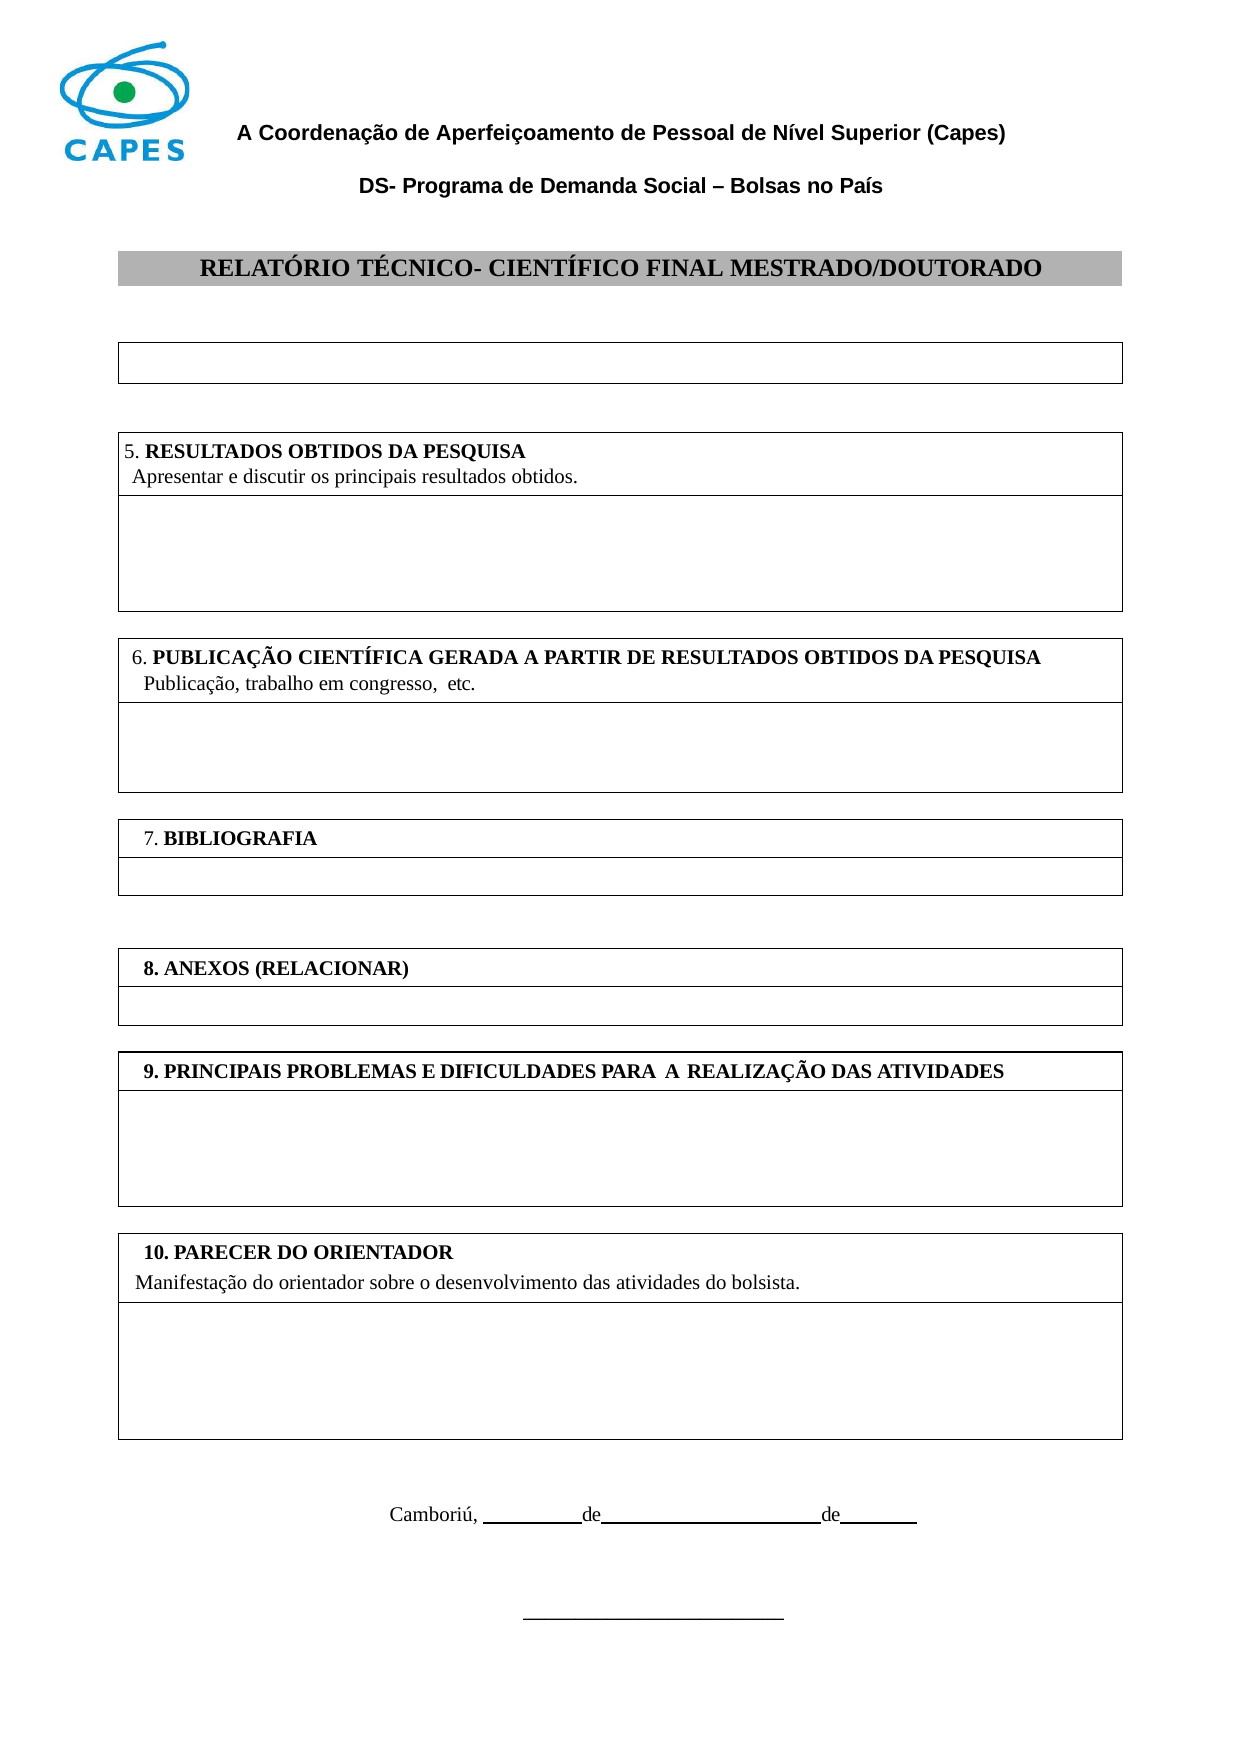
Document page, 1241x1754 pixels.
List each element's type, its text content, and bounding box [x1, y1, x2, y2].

table_cell [119, 703, 1122, 792]
picture [59, 92, 190, 161]
table_cell [119, 1091, 1122, 1206]
picture [115, 41, 190, 85]
text Camboriú, de de [184, 1502, 1122, 1526]
table_header 5. RESULTADOS OBTIDOS DA PESQUISA Apresentar e discutir os principais resultados obtidos. [119, 433, 1122, 495]
table_header 6. PUBLICAÇÃO CIENTÍFICA GERADA A PARTIR DE RESULTADOS OBTIDOS DA PESQUISA Publicação, trabalho em congresso, etc. [119, 639, 1122, 702]
text _________________________ [184, 1598, 1122, 1622]
table_cell [119, 1303, 1122, 1438]
table_header 8. ANEXOS (RELACIONAR) [119, 949, 1122, 986]
picture [135, 65, 186, 101]
table_cell [119, 496, 1122, 611]
table_header 10. PARECER DO ORIENTADOR Manifestação do orientador sobre o desenvolvimento das atividades do bolsista. [119, 1234, 1122, 1302]
table_cell [119, 343, 1122, 383]
picture [85, 111, 145, 124]
table_header 9. PRINCIPAIS PROBLEMAS E DIFICULDADES PARA A REALIZAÇÃO DAS ATIVIDADES [119, 1053, 1122, 1090]
table_cell [119, 987, 1122, 1024]
picture [82, 69, 176, 114]
table_header 7. BIBLIOGRAFIA [119, 820, 1122, 857]
picture [64, 69, 96, 102]
picture [59, 41, 160, 87]
table_cell [119, 858, 1122, 895]
